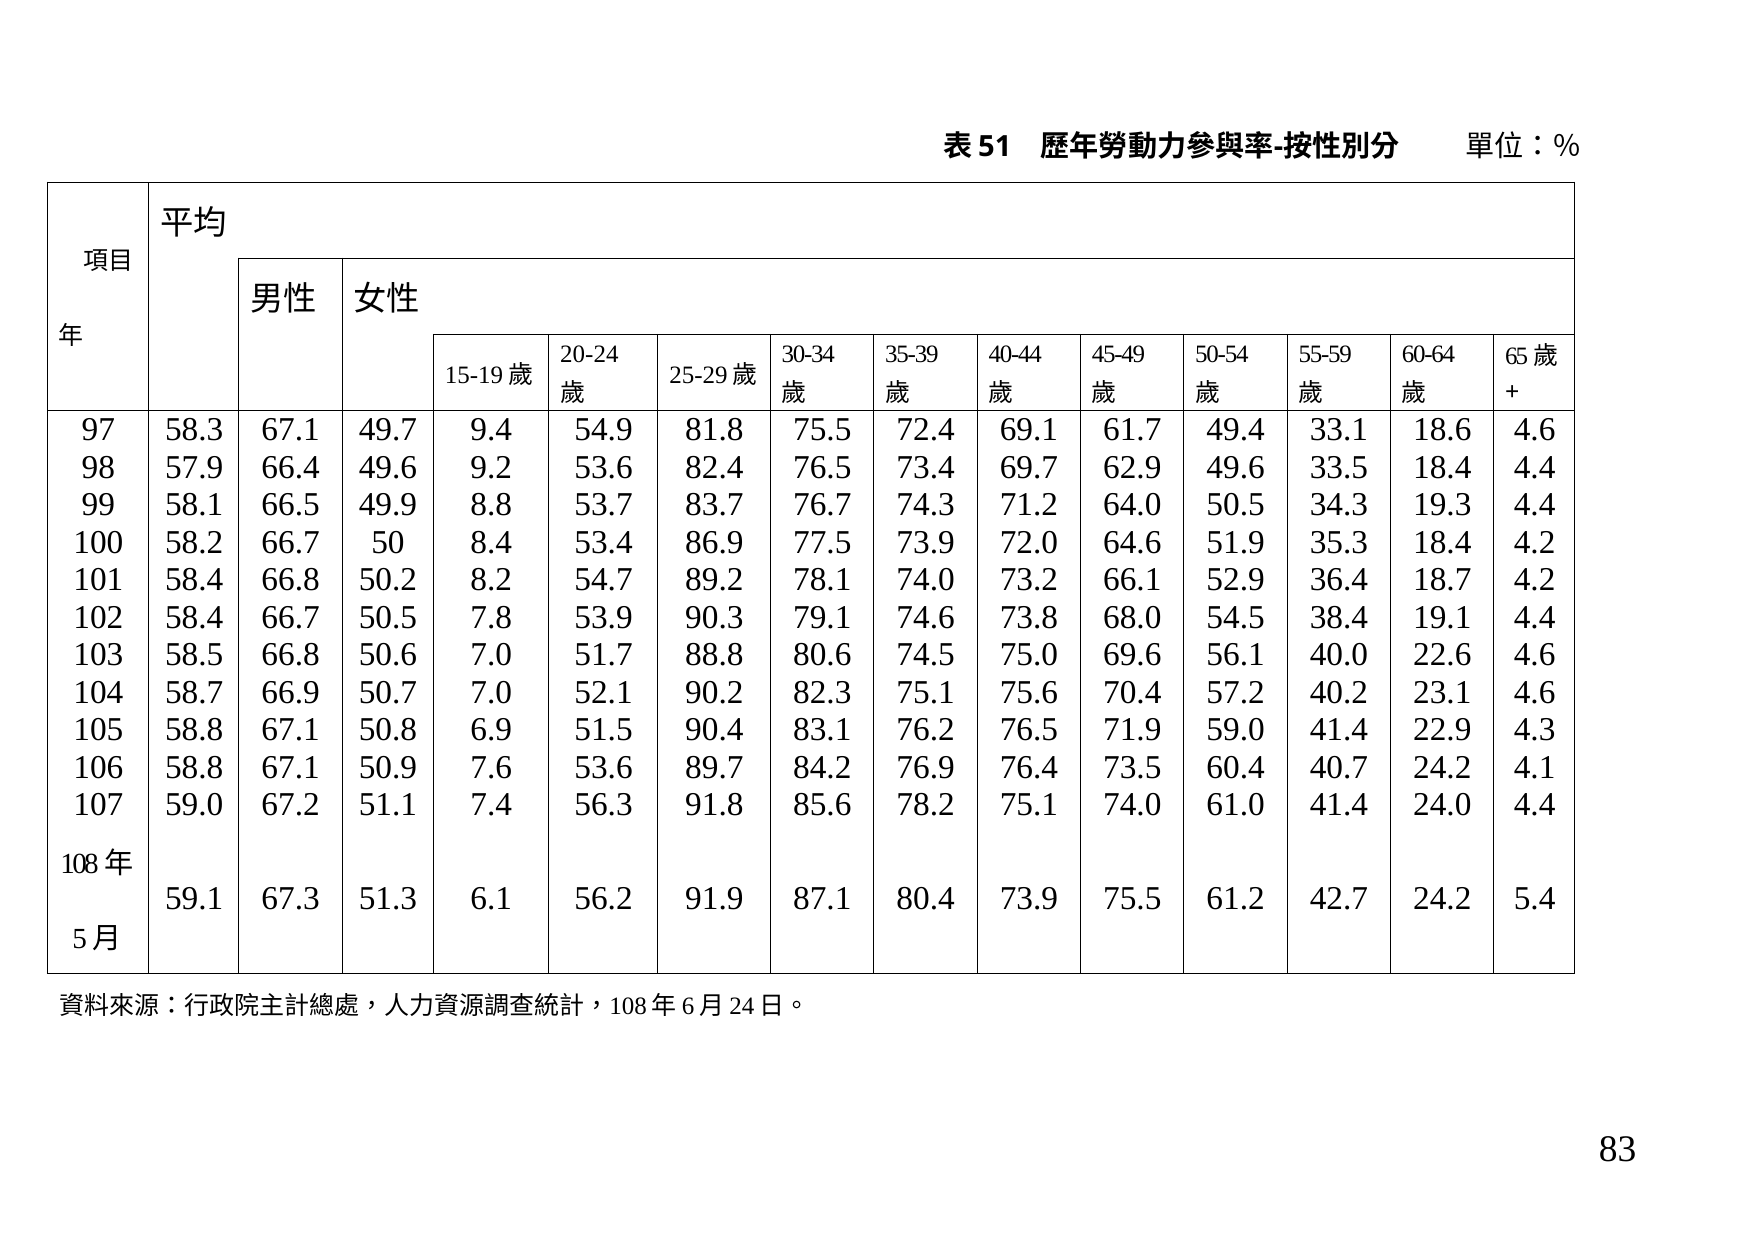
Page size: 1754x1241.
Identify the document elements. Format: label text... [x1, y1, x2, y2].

table_header [1184, 183, 1287, 258]
table_cell 40-44歲 [978, 335, 1080, 410]
table_cell 6.9 [434, 711, 548, 748]
table_cell [1080, 259, 1184, 334]
table_cell 55-59歲 [1288, 335, 1390, 410]
table_cell 74.5 [874, 636, 977, 673]
table_cell 4.3 [1494, 711, 1574, 748]
table_header 項目 年 [48, 183, 148, 410]
table_cell [149, 258, 238, 334]
table_cell 56.2 [549, 823, 657, 973]
table_cell 66.1 [1081, 561, 1183, 598]
table_cell 66.9 [239, 673, 342, 711]
table_cell 40.2 [1288, 673, 1390, 711]
table_cell 18.4 [1391, 523, 1493, 561]
table_cell 4.4 [1494, 786, 1574, 823]
table_cell 74.3 [874, 486, 977, 523]
table_cell 66.4 [239, 448, 342, 486]
table_cell 24.2 [1391, 748, 1493, 786]
table_header [770, 183, 874, 258]
table_header [549, 183, 658, 258]
table_cell 61.0 [1184, 786, 1287, 823]
table_cell 57.2 [1184, 673, 1287, 711]
table_cell 54.7 [549, 561, 657, 598]
table_cell 22.6 [1391, 636, 1493, 673]
table_cell 51.9 [1184, 523, 1287, 561]
table_cell 53.6 [549, 448, 657, 486]
table_cell 58.8 [149, 711, 238, 748]
table_cell 67.1 [239, 748, 342, 786]
table_cell 40.7 [1288, 748, 1390, 786]
table_cell 73.5 [1081, 748, 1183, 786]
table_cell 78.1 [771, 561, 873, 598]
table_cell 58.3 [149, 411, 238, 448]
table_cell 35.3 [1288, 523, 1390, 561]
table_header [342, 183, 433, 258]
table_cell 75.1 [874, 673, 977, 711]
table_cell 73.8 [978, 598, 1080, 636]
table_cell 90.3 [658, 598, 770, 636]
table_cell 76.5 [978, 711, 1080, 748]
table_header [433, 183, 549, 258]
table_cell 107 [48, 786, 148, 823]
table_cell 69.7 [978, 448, 1080, 486]
table_cell [770, 259, 874, 334]
table_cell 74.6 [874, 598, 977, 636]
table_cell 23.1 [1391, 673, 1493, 711]
table_cell 90.2 [658, 673, 770, 711]
table_cell 8.2 [434, 561, 548, 598]
table_header [1390, 183, 1494, 258]
table_cell 67.1 [239, 711, 342, 748]
table_cell 66.8 [239, 636, 342, 673]
table_cell 73.2 [978, 561, 1080, 598]
table_cell 69.6 [1081, 636, 1183, 673]
table_cell 54.5 [1184, 598, 1287, 636]
table_cell 53.4 [549, 523, 657, 561]
table_cell 41.4 [1288, 711, 1390, 748]
table_cell 71.2 [978, 486, 1080, 523]
table_cell 7.6 [434, 748, 548, 786]
table_cell 69.1 [978, 411, 1080, 448]
table_cell 9.4 [434, 411, 548, 448]
table_cell 72.4 [874, 411, 977, 448]
table_cell 108年 5月 [48, 823, 148, 973]
table_cell 18.7 [1391, 561, 1493, 598]
table_cell 67.1 [239, 411, 342, 448]
table_cell [977, 259, 1080, 334]
table_cell 4.6 [1494, 673, 1574, 711]
table_cell 54.9 [549, 411, 657, 448]
table_cell 76.5 [771, 448, 873, 486]
table_cell 25-29歲 [658, 335, 770, 410]
table_cell 19.1 [1391, 598, 1493, 636]
table_cell 73.4 [874, 448, 977, 486]
table_cell 67.3 [239, 823, 342, 973]
table_cell 75.1 [978, 786, 1080, 823]
table_cell 83.1 [771, 711, 873, 748]
table_cell 58.1 [149, 486, 238, 523]
table_cell 64.0 [1081, 486, 1183, 523]
table_cell 74.0 [874, 561, 977, 598]
table_cell 84.2 [771, 748, 873, 786]
table_cell 97 [48, 411, 148, 448]
table_cell 5.4 [1494, 823, 1574, 973]
table_header [1080, 183, 1184, 258]
table_cell 50.6 [343, 636, 433, 673]
table_cell 50.5 [1184, 486, 1287, 523]
table_cell [1390, 259, 1494, 334]
table_cell 86.9 [658, 523, 770, 561]
table_cell 8.4 [434, 523, 548, 561]
table_cell 7.0 [434, 673, 548, 711]
table_cell 42.7 [1288, 823, 1390, 973]
table_cell 34.3 [1288, 486, 1390, 523]
table_cell 68.0 [1081, 598, 1183, 636]
table_cell 106 [48, 748, 148, 786]
table_cell 76.9 [874, 748, 977, 786]
table_cell [1184, 259, 1287, 334]
table_cell 4.4 [1494, 486, 1574, 523]
table_cell 51.1 [343, 786, 433, 823]
table_cell 50.8 [343, 711, 433, 748]
table_cell 76.7 [771, 486, 873, 523]
table_cell 65歲+ [1494, 335, 1574, 410]
table_cell 7.0 [434, 636, 548, 673]
table_cell 73.9 [874, 523, 977, 561]
table_cell [239, 334, 342, 410]
table_cell 91.9 [658, 823, 770, 973]
table_cell 77.5 [771, 523, 873, 561]
table_cell 81.8 [658, 411, 770, 448]
table_cell 7.4 [434, 786, 548, 823]
table_cell 61.2 [1184, 823, 1287, 973]
table_cell [433, 259, 549, 334]
table_cell 66.5 [239, 486, 342, 523]
table_cell 83.7 [658, 486, 770, 523]
table_cell 58.2 [149, 523, 238, 561]
table_cell 8.8 [434, 486, 548, 523]
table_cell 80.6 [771, 636, 873, 673]
table_cell 59.1 [149, 823, 238, 973]
table_cell 73.9 [978, 823, 1080, 973]
table_cell 40.0 [1288, 636, 1390, 673]
table_cell 41.4 [1288, 786, 1390, 823]
table_cell 59.0 [1184, 711, 1287, 748]
table_cell 4.4 [1494, 448, 1574, 486]
table_cell 53.6 [549, 748, 657, 786]
table_cell 50.9 [343, 748, 433, 786]
table_cell 91.8 [658, 786, 770, 823]
table_cell 33.1 [1288, 411, 1390, 448]
table_cell 45-49歲 [1081, 335, 1183, 410]
table_cell 49.6 [1184, 448, 1287, 486]
table_cell 4.4 [1494, 598, 1574, 636]
table_cell 52.1 [549, 673, 657, 711]
table_cell 4.2 [1494, 561, 1574, 598]
table_cell 79.1 [771, 598, 873, 636]
table_cell 70.4 [1081, 673, 1183, 711]
table_cell 102 [48, 598, 148, 636]
table_cell 80.4 [874, 823, 977, 973]
table_cell 50.7 [343, 673, 433, 711]
table_cell 99 [48, 486, 148, 523]
table_cell 75.5 [771, 411, 873, 448]
table_cell 50 [343, 523, 433, 561]
table_cell 105 [48, 711, 148, 748]
table_cell 64.6 [1081, 523, 1183, 561]
table_header [874, 183, 977, 258]
table_cell 男性 [239, 259, 342, 334]
table_cell 35-39歲 [874, 335, 977, 410]
table_cell 57.9 [149, 448, 238, 486]
table_header [239, 183, 342, 258]
table_cell 98 [48, 448, 148, 486]
table_cell 15-19歲 [434, 335, 548, 410]
table_cell 9.2 [434, 448, 548, 486]
table_cell 49.4 [1184, 411, 1287, 448]
table_cell 56.1 [1184, 636, 1287, 673]
table_cell 60-64歲 [1391, 335, 1493, 410]
table_cell 38.4 [1288, 598, 1390, 636]
table_cell 101 [48, 561, 148, 598]
table_cell 82.4 [658, 448, 770, 486]
table_cell 女性 [343, 259, 433, 334]
table_header [1287, 183, 1390, 258]
table_cell 50.5 [343, 598, 433, 636]
table_cell 50-54歲 [1184, 335, 1287, 410]
table_cell 66.7 [239, 523, 342, 561]
table_cell 76.4 [978, 748, 1080, 786]
table_cell 85.6 [771, 786, 873, 823]
table_cell 24.0 [1391, 786, 1493, 823]
table_cell 19.3 [1391, 486, 1493, 523]
table_cell 36.4 [1288, 561, 1390, 598]
table_cell 62.9 [1081, 448, 1183, 486]
table_cell 67.2 [239, 786, 342, 823]
table_cell 52.9 [1184, 561, 1287, 598]
table_cell [658, 259, 770, 334]
table_header 平均 [149, 183, 239, 258]
table_cell 6.1 [434, 823, 548, 973]
table_cell 76.2 [874, 711, 977, 748]
table_header [1494, 183, 1574, 258]
table_cell 89.2 [658, 561, 770, 598]
table_cell 22.9 [1391, 711, 1493, 748]
table_cell 49.7 [343, 411, 433, 448]
table_cell 60.4 [1184, 748, 1287, 786]
table_cell 72.0 [978, 523, 1080, 561]
table_header [658, 183, 770, 258]
table_cell 53.9 [549, 598, 657, 636]
table_cell 103 [48, 636, 148, 673]
table_cell [343, 334, 433, 410]
table_cell 24.2 [1391, 823, 1493, 973]
text 資料來源：行政院主計總處，人力資源調查統計，108年6月24日。 [59, 986, 1636, 1022]
table_cell 33.5 [1288, 448, 1390, 486]
table_cell 89.7 [658, 748, 770, 786]
table_cell 20-24歲 [549, 335, 657, 410]
table_cell 51.7 [549, 636, 657, 673]
table_cell 58.4 [149, 598, 238, 636]
table_cell 74.0 [1081, 786, 1183, 823]
table_cell 59.0 [149, 786, 238, 823]
table_cell 4.6 [1494, 411, 1574, 448]
table_cell 4.1 [1494, 748, 1574, 786]
table_cell [149, 334, 238, 410]
table_cell 18.6 [1391, 411, 1493, 448]
table_cell [1287, 259, 1390, 334]
table_cell 58.4 [149, 561, 238, 598]
table_cell 58.5 [149, 636, 238, 673]
table_cell 87.1 [771, 823, 873, 973]
table_cell 75.0 [978, 636, 1080, 673]
table_cell 88.8 [658, 636, 770, 673]
table_cell 4.2 [1494, 523, 1574, 561]
table_cell 90.4 [658, 711, 770, 748]
table_cell [874, 259, 977, 334]
table_cell 58.8 [149, 748, 238, 786]
table_cell 49.6 [343, 448, 433, 486]
table_cell 50.2 [343, 561, 433, 598]
table_cell 51.5 [549, 711, 657, 748]
table_header [977, 183, 1080, 258]
table_cell [1494, 259, 1574, 334]
table_cell 4.6 [1494, 636, 1574, 673]
table_cell 82.3 [771, 673, 873, 711]
table_cell 51.3 [343, 823, 433, 973]
table_cell 53.7 [549, 486, 657, 523]
text 表51 歷年勞動力參與率-按性別分 單位：％ [59, 107, 1582, 182]
table_cell [549, 259, 658, 334]
table_cell 75.6 [978, 673, 1080, 711]
table_cell 7.8 [434, 598, 548, 636]
table_cell 104 [48, 673, 148, 711]
table_cell 18.4 [1391, 448, 1493, 486]
table_cell 49.9 [343, 486, 433, 523]
table_cell 66.7 [239, 598, 342, 636]
table_cell 75.5 [1081, 823, 1183, 973]
table_cell 61.7 [1081, 411, 1183, 448]
table_cell 58.7 [149, 673, 238, 711]
table_cell 56.3 [549, 786, 657, 823]
table_cell 30-34歲 [771, 335, 873, 410]
table_cell 71.9 [1081, 711, 1183, 748]
table_cell 78.2 [874, 786, 977, 823]
table_cell 100 [48, 523, 148, 561]
table_cell 66.8 [239, 561, 342, 598]
